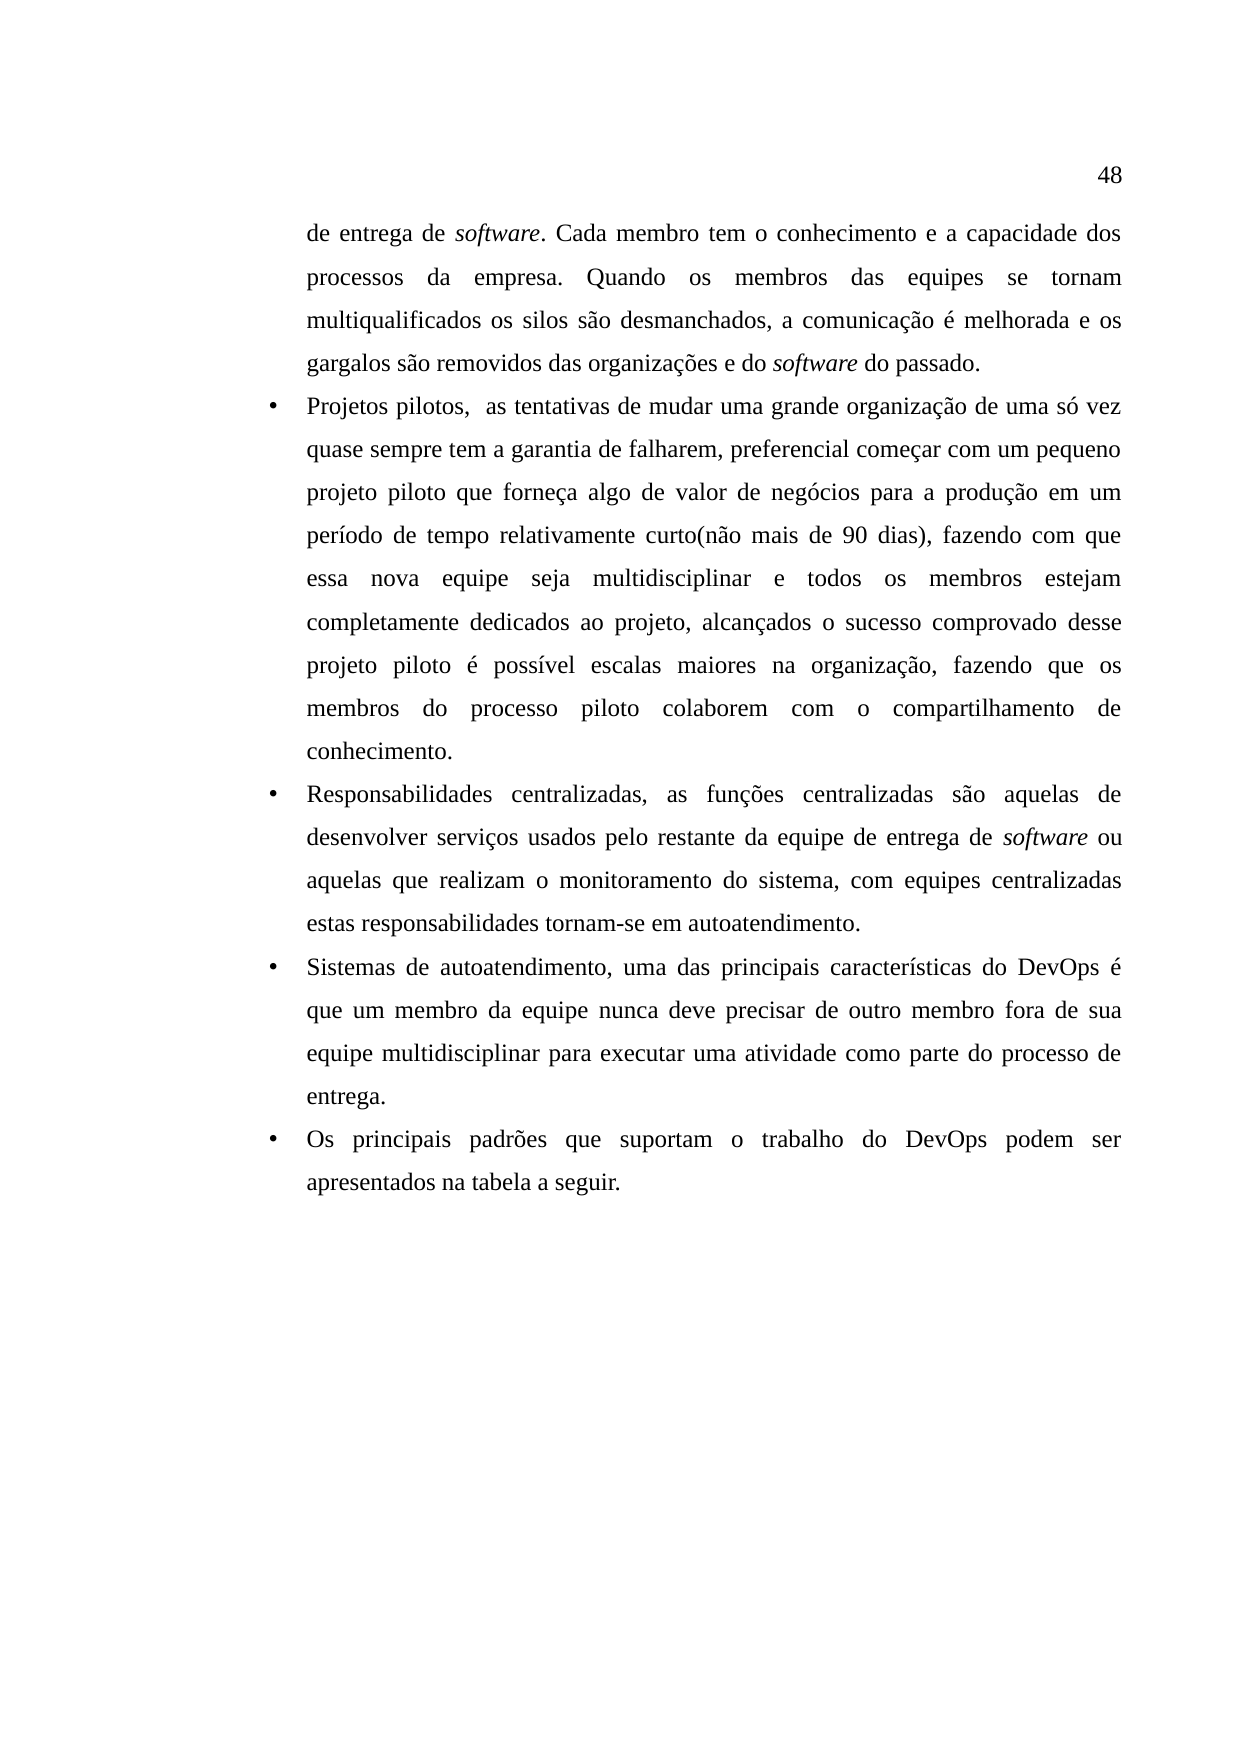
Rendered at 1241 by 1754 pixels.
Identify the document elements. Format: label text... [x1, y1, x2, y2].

list de entrega de software. Cada membro tem o conhecimento e a capacidade dos processos da empresa. Quando os membros das equipes se tornam multiqualificados os silos são desmanchados, a comunicação é melhorada e os gargalos são removidos das organizações e do software do passado. [269, 218, 1122, 377]
list Projetos pilotos, as tentativas de mudar uma grande organização de uma só vez quase sempre tem a garantia de falharem, preferencial começar com um pequeno projeto piloto que forneça algo de valor de negócios para a produção em um período de tempo relativamente curto(não mais de 90 dias), fazendo com que essa nova equipe seja multidisciplinar e todos os membros estejam completamente dedicados ao projeto, alcançados o sucesso comprovado desse projeto piloto é possível escalas maiores na organização, fazendo que os membros do processo piloto colaborem com o compartilhamento de conhecimento. [269, 391, 1122, 765]
list Os principais padrões que suportam o trabalho do DevOps podem ser apresentados na tabela a seguir. [269, 1124, 1122, 1196]
list Sistemas de autoatendimento, uma das principais características do DevOps é que um membro da equipe nunca deve precisar de outro membro fora de sua equipe multidisciplinar para executar uma atividade como parte do processo de entrega. [269, 952, 1122, 1110]
list Responsabilidades centralizadas, as funções centralizadas são aquelas de desenvolver serviços usados pelo restante da equipe de entrega de software ou aquelas que realizam o monitoramento do sistema, com equipes centralizadas estas responsabilidades tornam-se em autoatendimento. [269, 779, 1122, 937]
